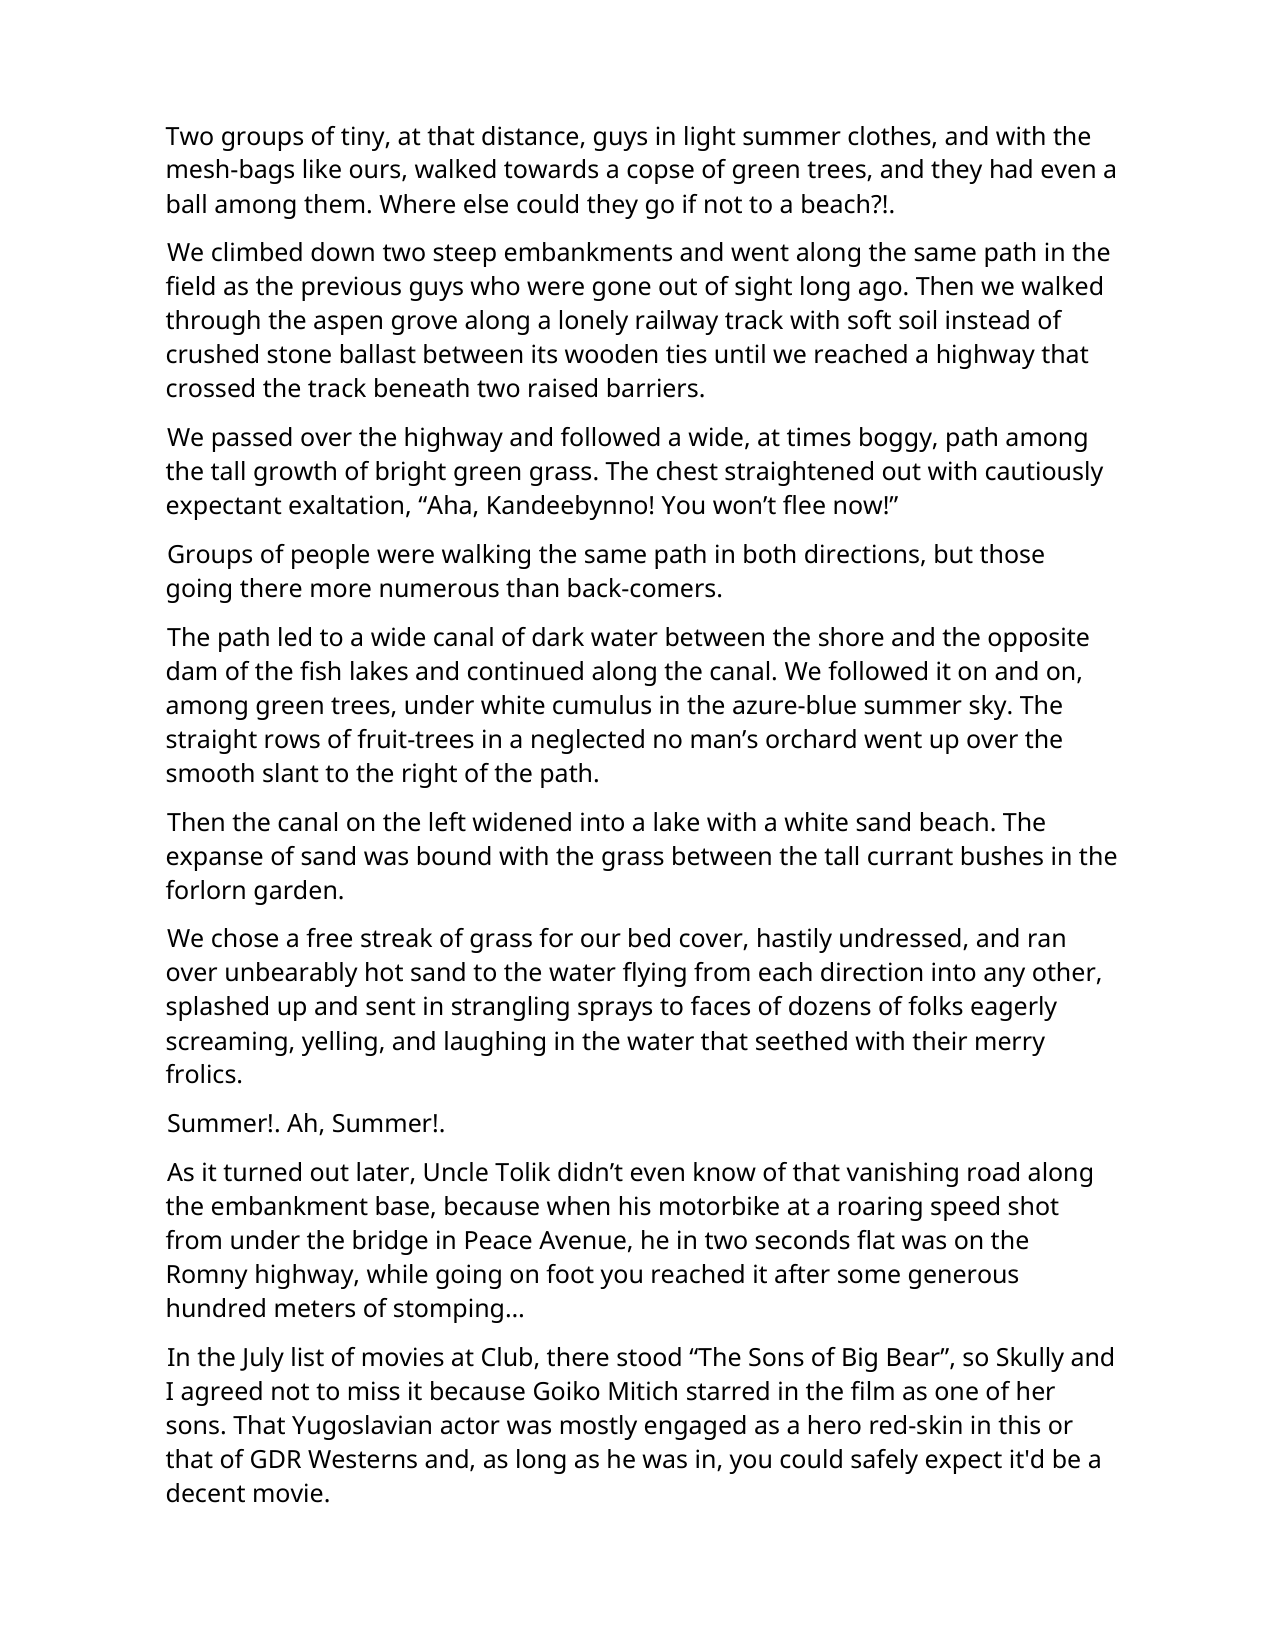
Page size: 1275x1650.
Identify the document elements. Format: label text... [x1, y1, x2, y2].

text As it turned out later, Uncle Tolik didn’t even know of that vanishing road along the embankment base, because when his motorbike at a roaring speed shot from under the bridge in Peace Avenue, he in two seconds flat was on the Romny highway, while going on foot you reached it after some generous hundred meters of stomping… [165, 1154, 1118, 1325]
text Two groups of tiny, at that distance, guys in light summer clothes, and with the mesh-bags like ours, walked towards a copse of green trees, and they had even a ball among them. Where else could they go if not to a beach?!. [165, 118, 1118, 220]
text We passed over the highway and followed a wide, at times boggy, path among the tall growth of bright green grass. The chest straightened out with cautiously expectant exaltation, “Aha, Kandeebynno! You won’t flee now!” [165, 420, 1118, 522]
text Summer!. Ah, Summer!. [165, 1106, 1118, 1140]
text In the July list of movies at Club, there stood “The Sons of Big Bear”, so Skully and I agreed not to miss it because Goiko Mitich starred in the film as one of her sons. That Yugoslavian actor was mostly engaged as a hero red-skin in this or that of GDR Westerns and, as long as he was in, you could safely expect it'd be a decent movie. [165, 1339, 1118, 1510]
text Then the canal on the left widened into a lake with a white sand beach. The expanse of sand was bound with the grass between the tall currant bushes in the forlorn garden. [165, 804, 1118, 906]
text The path led to a wide canal of dark water between the shore and the opposite dam of the fish lakes and continued along the canal. We followed it on and on, among green trees, under white cumulus in the azure-blue summer sky. The straight rows of fruit-trees in a neglected no man’s orchard went up over the smooth slant to the right of the path. [165, 619, 1118, 789]
text We climbed down two steep embankments and went along the same path in the field as the previous guys who were gone out of sight long ago. Then we walked through the aspen grove along a lonely railway track with soft soil instead of crushed stone ballast between its wooden ties until we reached a highway that crossed the track beneath two raised barriers. [165, 235, 1118, 405]
text Groups of people were walking the same path in both directions, but those going there more numerous than back-comers. [165, 537, 1118, 605]
text We chose a free streak of grass for our bed cover, hastily undressed, and ran over unbearably hot sand to the water flying from each direction into any other, splashed up and sent in strangling sprays to faces of dozens of folks eagerly screaming, yelling, and laughing in the water that seethed with their merry frolics. [165, 921, 1118, 1091]
